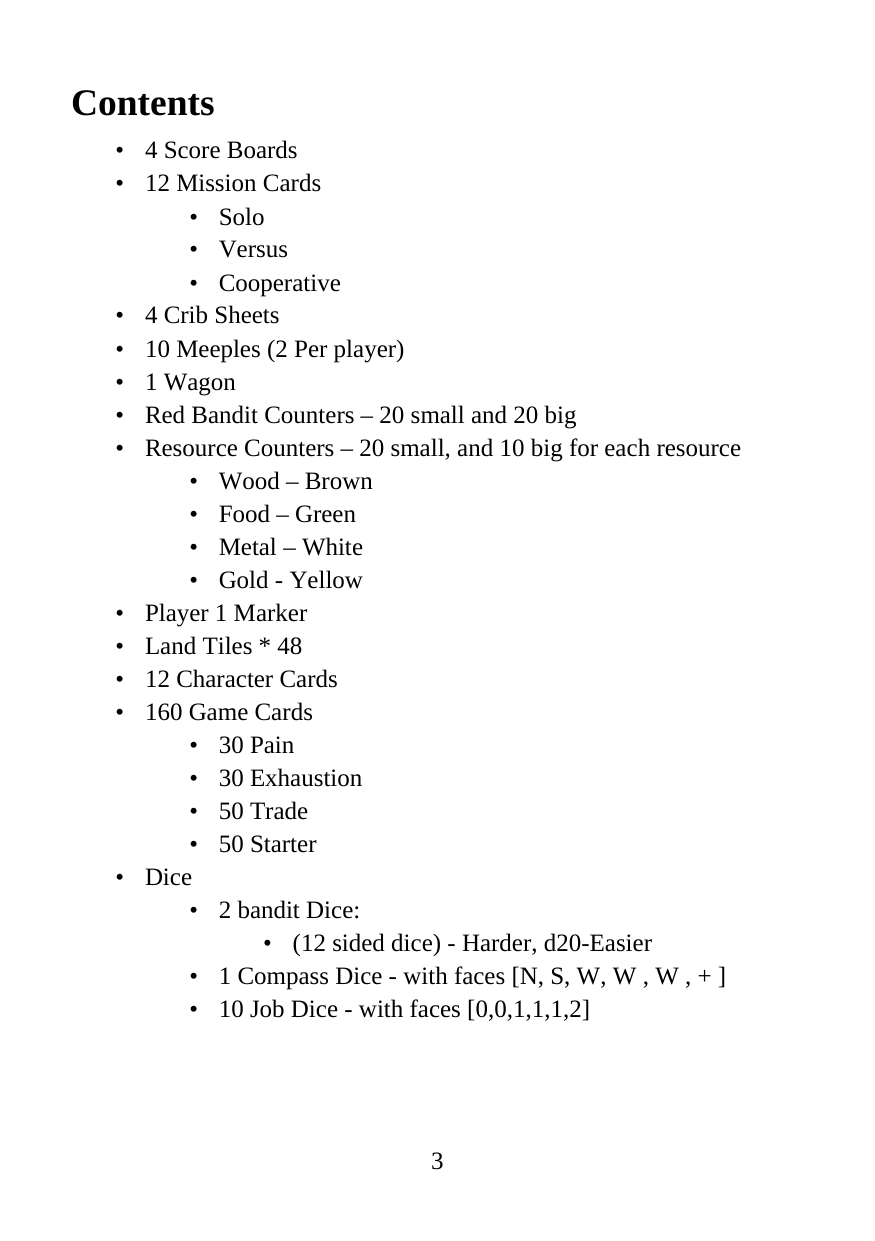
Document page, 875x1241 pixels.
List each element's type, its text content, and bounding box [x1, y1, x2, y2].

list Metal – White [189, 532, 803, 561]
list 2 bandit Dice: [189, 895, 803, 924]
list 10 Meeples (2 Per player) [115, 334, 803, 362]
list 4 Score Boards [115, 136, 803, 164]
list 50 Trade [189, 796, 803, 825]
list 1 Wagon [115, 367, 803, 395]
list Versus [189, 234, 803, 263]
list Player 1 Marker [115, 598, 803, 627]
list Food – Green [189, 499, 803, 527]
list Red Bandit Counters – 20 small and 20 big [115, 400, 803, 428]
list Land Tiles * 48 [115, 631, 803, 659]
list Cooperative [189, 268, 803, 296]
list (12 sided dice) - Harder, d20-Easier [263, 928, 803, 957]
list 160 Game Cards [115, 697, 803, 726]
list 10 Job Dice - with faces [0,0,1,1,1,2] [189, 994, 803, 1023]
list 30 Exhaustion [189, 763, 803, 792]
list 1 Compass Dice - with faces [N, S, W, W , W , + ] [189, 961, 803, 990]
list Gold - Yellow [189, 565, 803, 593]
list Wood – Brown [189, 466, 803, 494]
list Dice [115, 862, 803, 891]
list 4 Crib Sheets [115, 301, 803, 329]
list 12 Character Cards [115, 664, 803, 693]
list 12 Mission Cards [115, 168, 803, 197]
subtitle Contents [71, 80, 803, 123]
list Resource Counters – 20 small, and 10 big for each resource [115, 433, 803, 461]
list Solo [189, 202, 803, 230]
list 50 Starter [189, 829, 803, 858]
list 30 Pain [189, 730, 803, 759]
